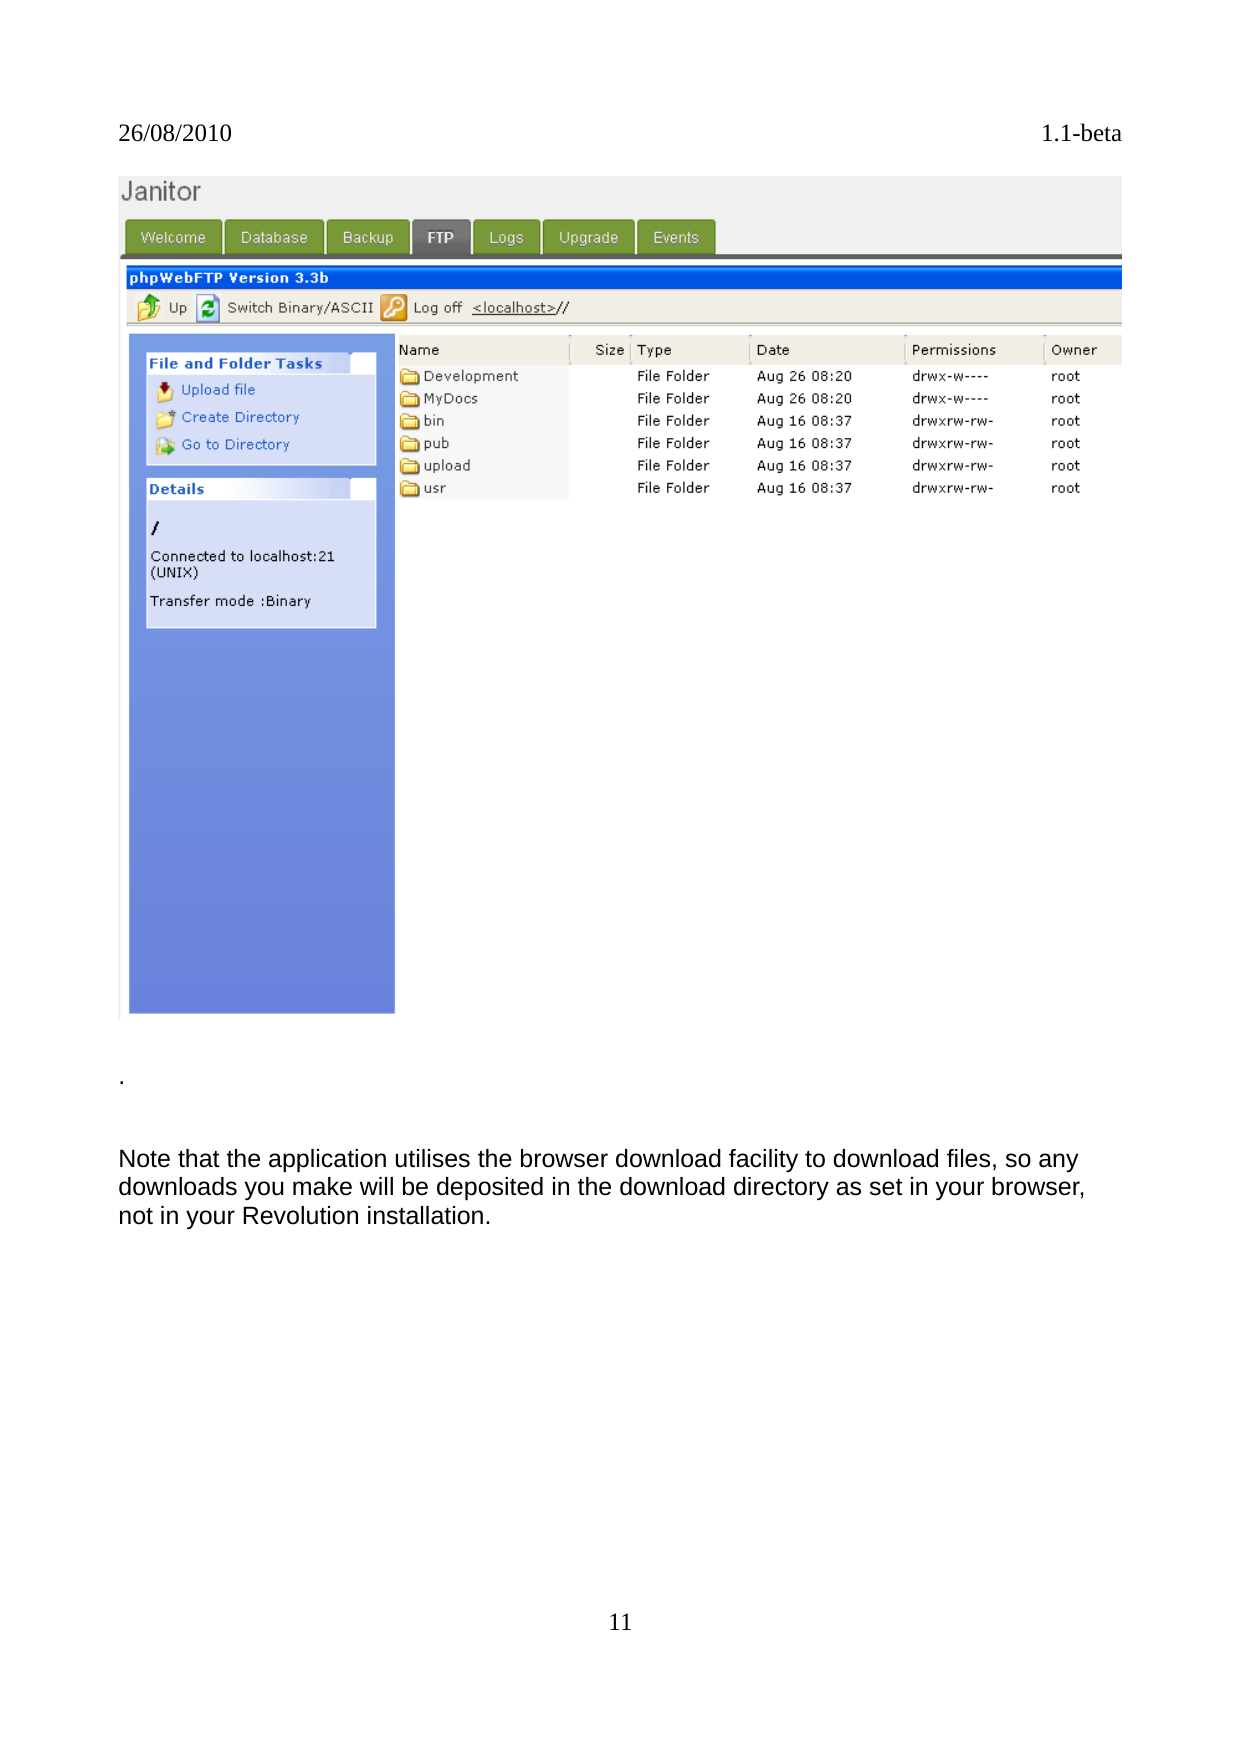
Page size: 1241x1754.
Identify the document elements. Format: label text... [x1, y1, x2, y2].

text Note that the application utilises the browser download facility to download files, so any downloads you make will be deposited in the download directory as set in your browser, not in your Revolution installation. [118, 1144, 1122, 1230]
text . [118, 1061, 1122, 1090]
picture [118, 176, 1122, 1020]
